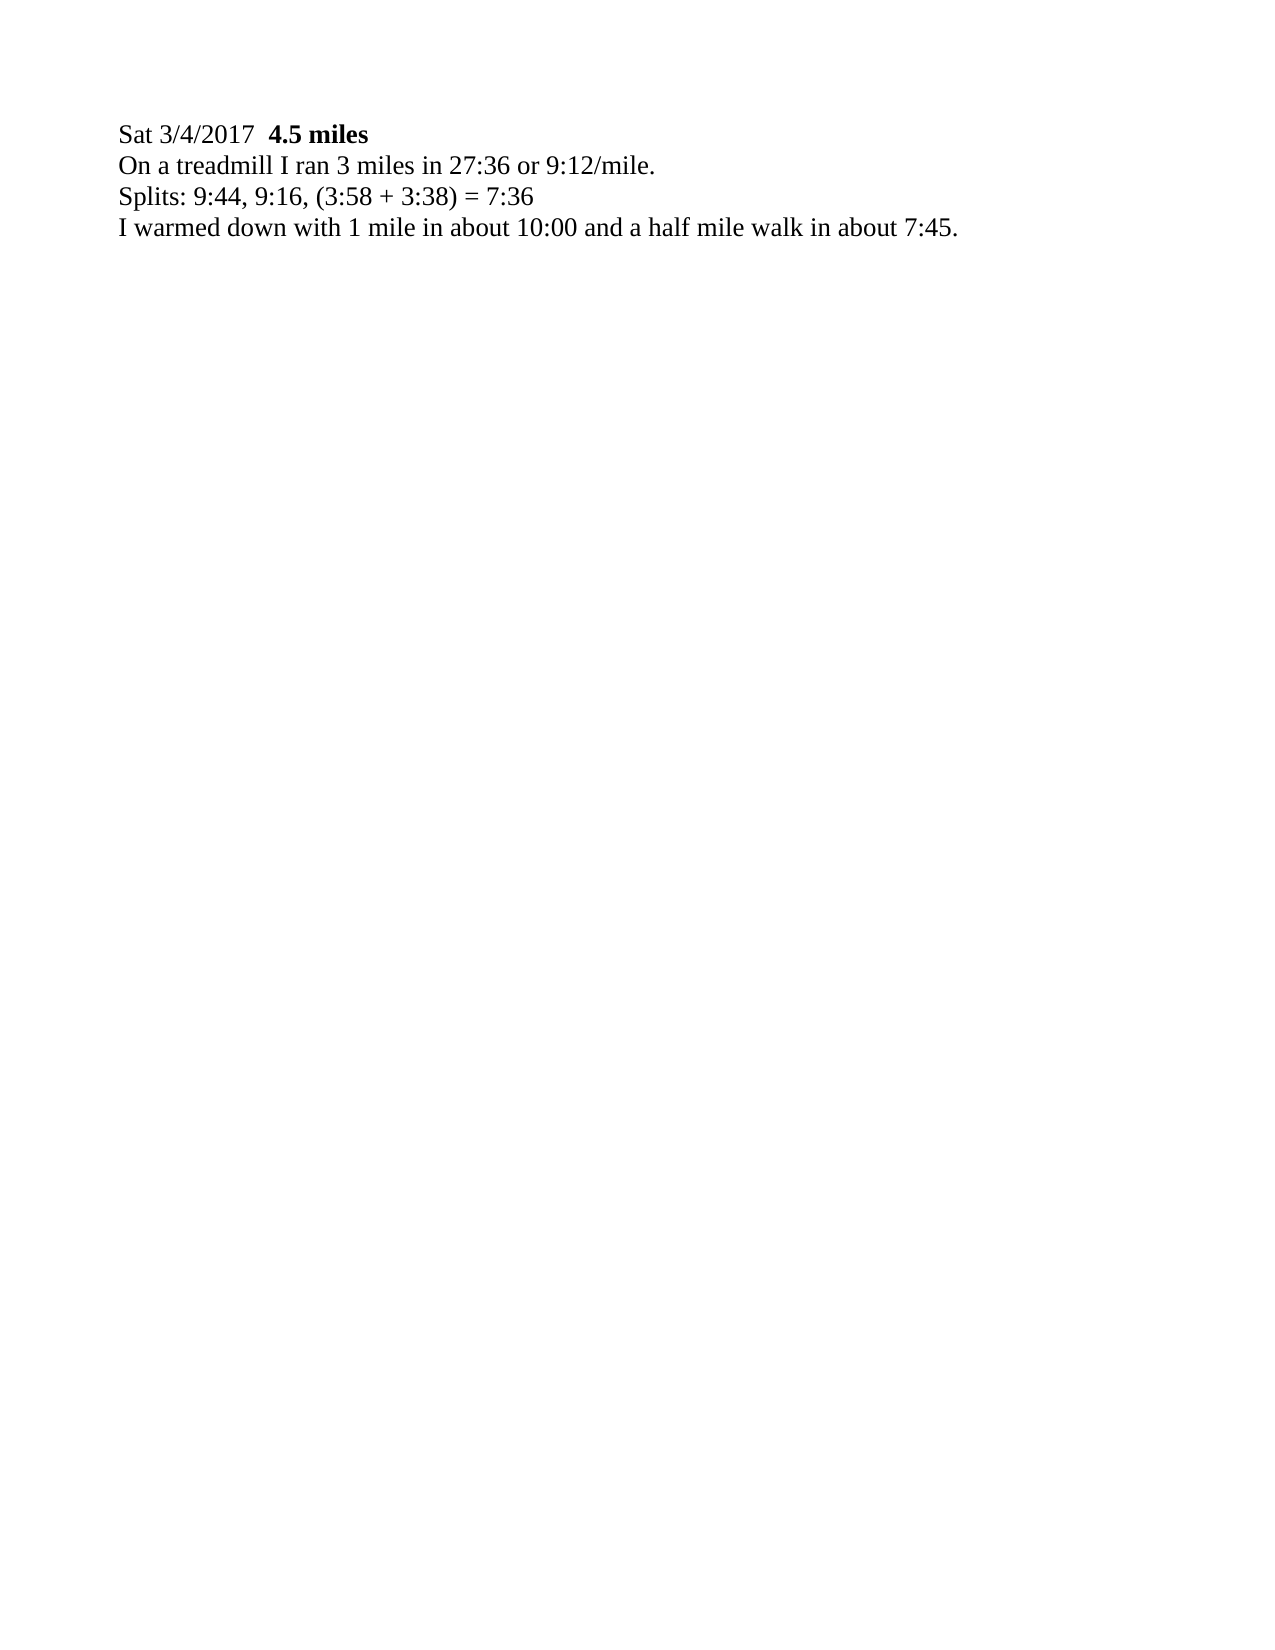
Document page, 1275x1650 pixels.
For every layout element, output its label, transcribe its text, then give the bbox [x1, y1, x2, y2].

text I warmed down with 1 mile in about 10:00 and a half mile walk in about 7:45. [118, 211, 1157, 242]
text On a treadmill I ran 3 miles in 27:36 or 9:12/mile. [118, 149, 1157, 180]
text Splits: 9:44, 9:16, (3:58 + 3:38) = 7:36 [118, 180, 1157, 211]
text Sat 3/4/2017 4.5 miles [118, 118, 1157, 149]
